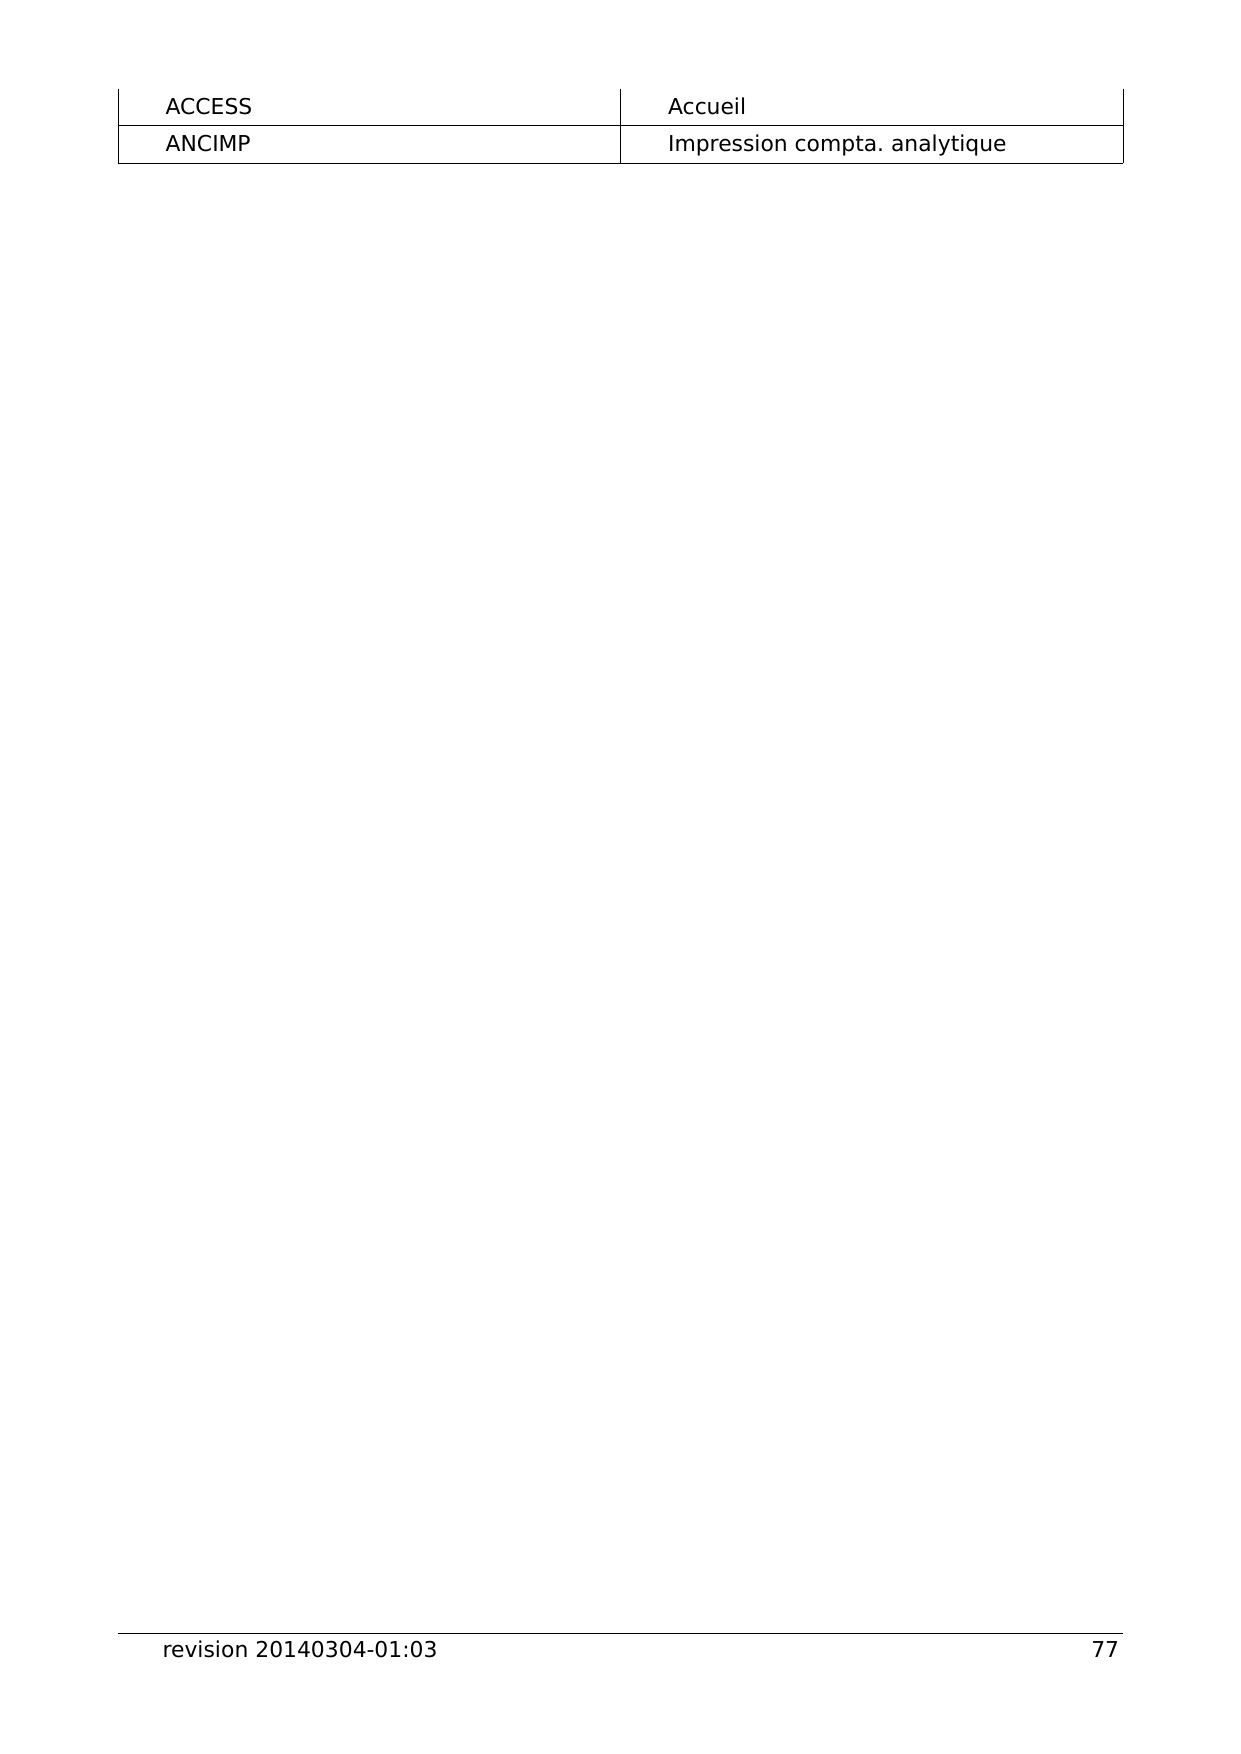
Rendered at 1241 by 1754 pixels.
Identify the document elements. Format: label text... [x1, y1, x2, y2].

table_cell ACCESS [119, 89, 620, 125]
table_cell Accueil [621, 89, 1123, 125]
table_cell ANCIMP [119, 126, 620, 163]
table_cell Impression compta. analytique [621, 126, 1123, 163]
